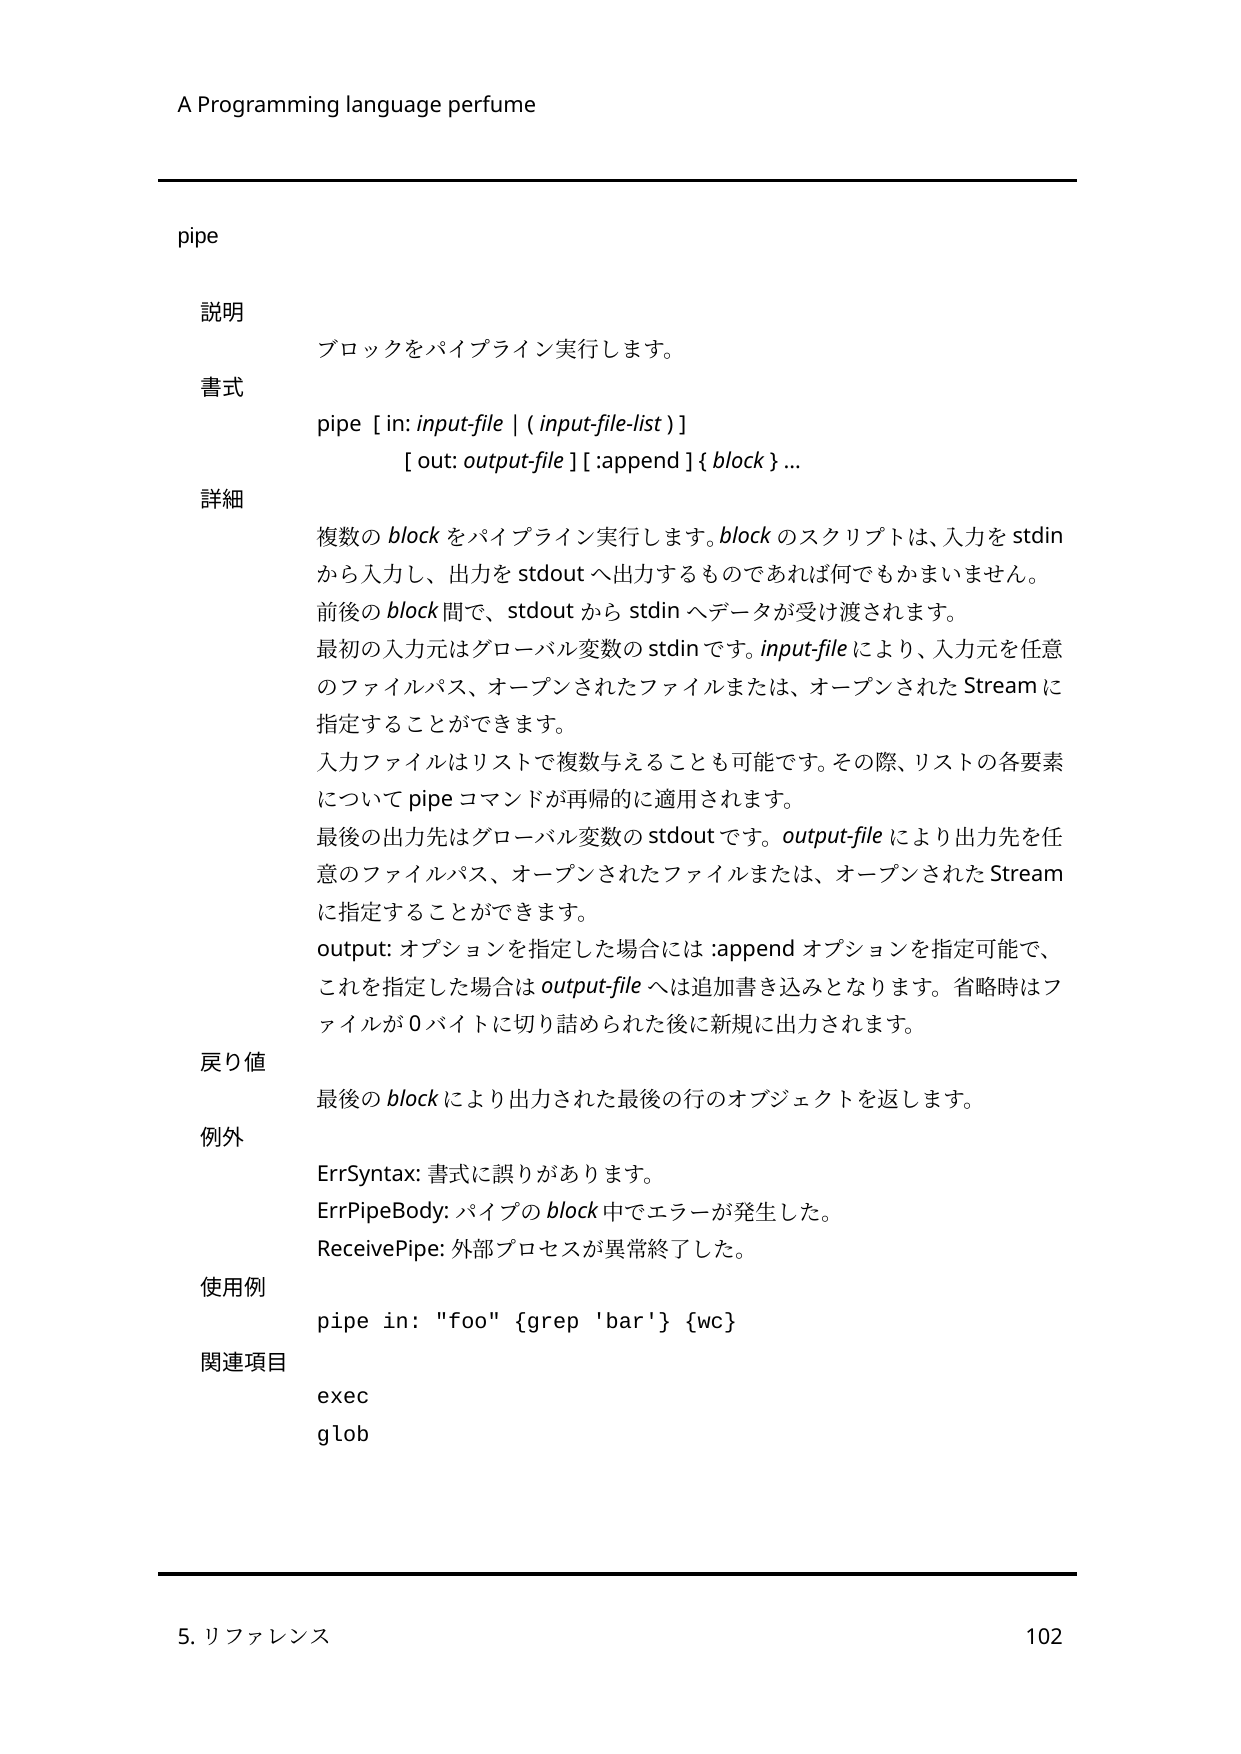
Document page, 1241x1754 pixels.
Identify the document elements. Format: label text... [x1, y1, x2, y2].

table_cell exec glob [317, 1342, 1063, 1467]
table_cell 詳細 [200, 479, 317, 1042]
table_cell 使用例 [200, 1267, 317, 1342]
table_header 説明 [200, 292, 317, 367]
table_cell 例外 [200, 1117, 317, 1267]
table_cell pipe in: "foo" {grep 'bar'} {wc} [317, 1267, 1063, 1342]
table_cell 関連項目 [200, 1342, 317, 1467]
table_cell 複数の block をパイプライン実行します。block のスクリプトは、入力をstdinから入力し、出力をstdout へ出力するものであれば何でもかまいません。 前後のblock間で、stdout から stdin へデータが受け渡されます。 最初の入力元はグローバル変数のstdinです。input-fileにより、入力元を任意のファイルパス、オープンされたファイルまたは、オープンされたStreamに指定することができます。 入力ファイルはリストで複数与えることも可能です。その際、リストの各要素についてpipeコマンドが再帰的に適用されます。 最後の出力先はグローバル変数のstdoutです。output-file により出力先を任意のファイルパス、オープンされたファイルまたは、オープンされたStreamに指定することができます。 output: オプションを指定した場合には :append オプションを指定可能で、これを指定した場合はoutput-file へは追加書き込みとなります。省略時はファイルが0バイトに切り詰められた後に新規に出力されます。 [317, 479, 1063, 1042]
table_cell 戻り値 [200, 1042, 317, 1117]
table_cell pipe [ in: input-file | ( input-file-list ) ] [ out: output-file ] [ :append ] { block } … [317, 367, 1063, 479]
table_cell ErrSyntax: 書式に誤りがあります。 ErrPipeBody: パイプのblock中でエラーが発生した。 ReceivePipe: 外部プロセスが異常終了した。 [317, 1117, 1063, 1267]
table_cell 最後のblockにより出力された最後の行のオブジェクトを返します。 [317, 1042, 1063, 1117]
table_cell 書式 [200, 367, 317, 479]
table_header ブロックをパイプライン実行します。 [317, 292, 1063, 367]
subtitle pipe [177, 217, 1063, 254]
